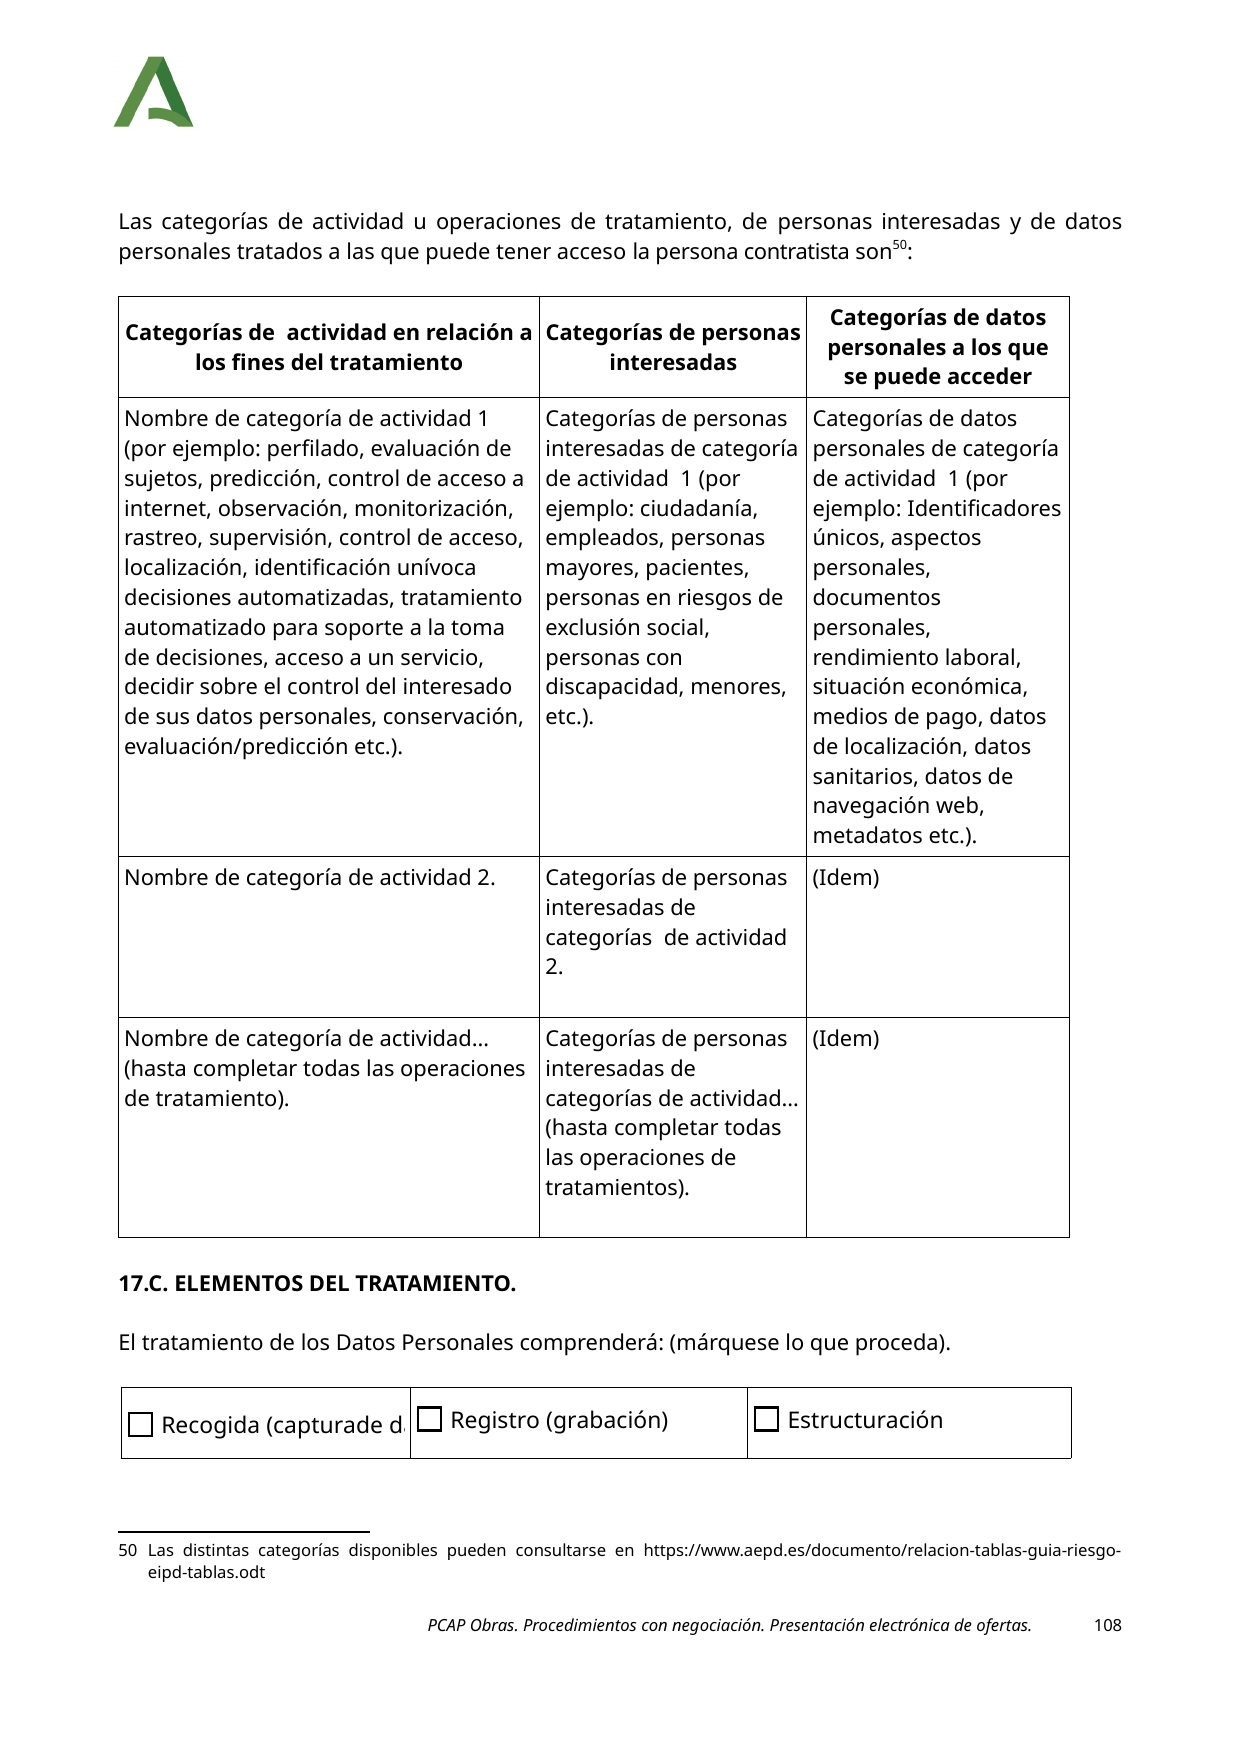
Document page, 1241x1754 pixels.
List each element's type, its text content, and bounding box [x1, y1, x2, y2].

text Las distintas categorías disponibles pueden consultarse en https://www.aepd.es/documento/relacion-tablas-guia-riesgo-eipd-tablas.odt [118, 1538, 1122, 1584]
table_cell Categorías de personas interesadas de categoría de actividad 1 (por ejemplo: ciudadanía, empleados, personas mayores, pacientes, personas en riesgos de exclusión social, personas con discapacidad, menores, etc.). [540, 398, 806, 856]
table_cell Nombre de categoría de actividad 1 (por ejemplo: perfilado, evaluación de sujetos, predicción, control de acceso a internet, observación, monitorización, rastreo, supervisión, control de acceso, localización, identificación unívoca decisiones automatizadas, tratamiento automatizado para soporte a la toma de decisiones, acceso a un servicio, decidir sobre el control del interesado de sus datos personales, conservación, evaluación/predicción etc.). [119, 398, 539, 856]
table_header [122, 1388, 410, 1457]
table_header [411, 1388, 747, 1457]
table_header Categorías de datos personales a los que se puede acceder [807, 297, 1069, 397]
text El tratamiento de los Datos Personales comprenderá: (márquese lo que proceda). [118, 1327, 1122, 1357]
table_cell (Idem) [807, 857, 1069, 1017]
text 17.C. ELEMENTOS DEL TRATAMIENTO. [118, 1267, 1122, 1297]
text Las categorías de actividad u operaciones de tratamiento, de personas interesadas y de datos personales tratados a las que puede tener acceso la persona contratista son: [118, 206, 1122, 266]
table_header [748, 1388, 1071, 1457]
table_cell Categorías de personas interesadas de categorías de actividad 2. [540, 857, 806, 1017]
table_header Categorías de personas interesadas [540, 297, 806, 397]
table_cell Nombre de categoría de actividad… (hasta completar todas las operaciones de tratamiento). [119, 1018, 539, 1237]
table_cell Nombre de categoría de actividad 2. [119, 857, 539, 1017]
picture [109, 52, 198, 131]
table_header Categorías de actividad en relación a los fines del tratamiento [119, 297, 539, 397]
table_cell Categorías de personas interesadas de categorías de actividad… (hasta completar todas las operaciones de tratamientos). [540, 1018, 806, 1237]
table_cell Categorías de datos personales de categoría de actividad 1 (por ejemplo: Identificadores únicos, aspectos personales, documentos personales, rendimiento laboral, situación económica, medios de pago, datos de localización, datos sanitarios, datos de navegación web, metadatos etc.). [807, 398, 1069, 856]
table_cell (Idem) [807, 1018, 1069, 1237]
